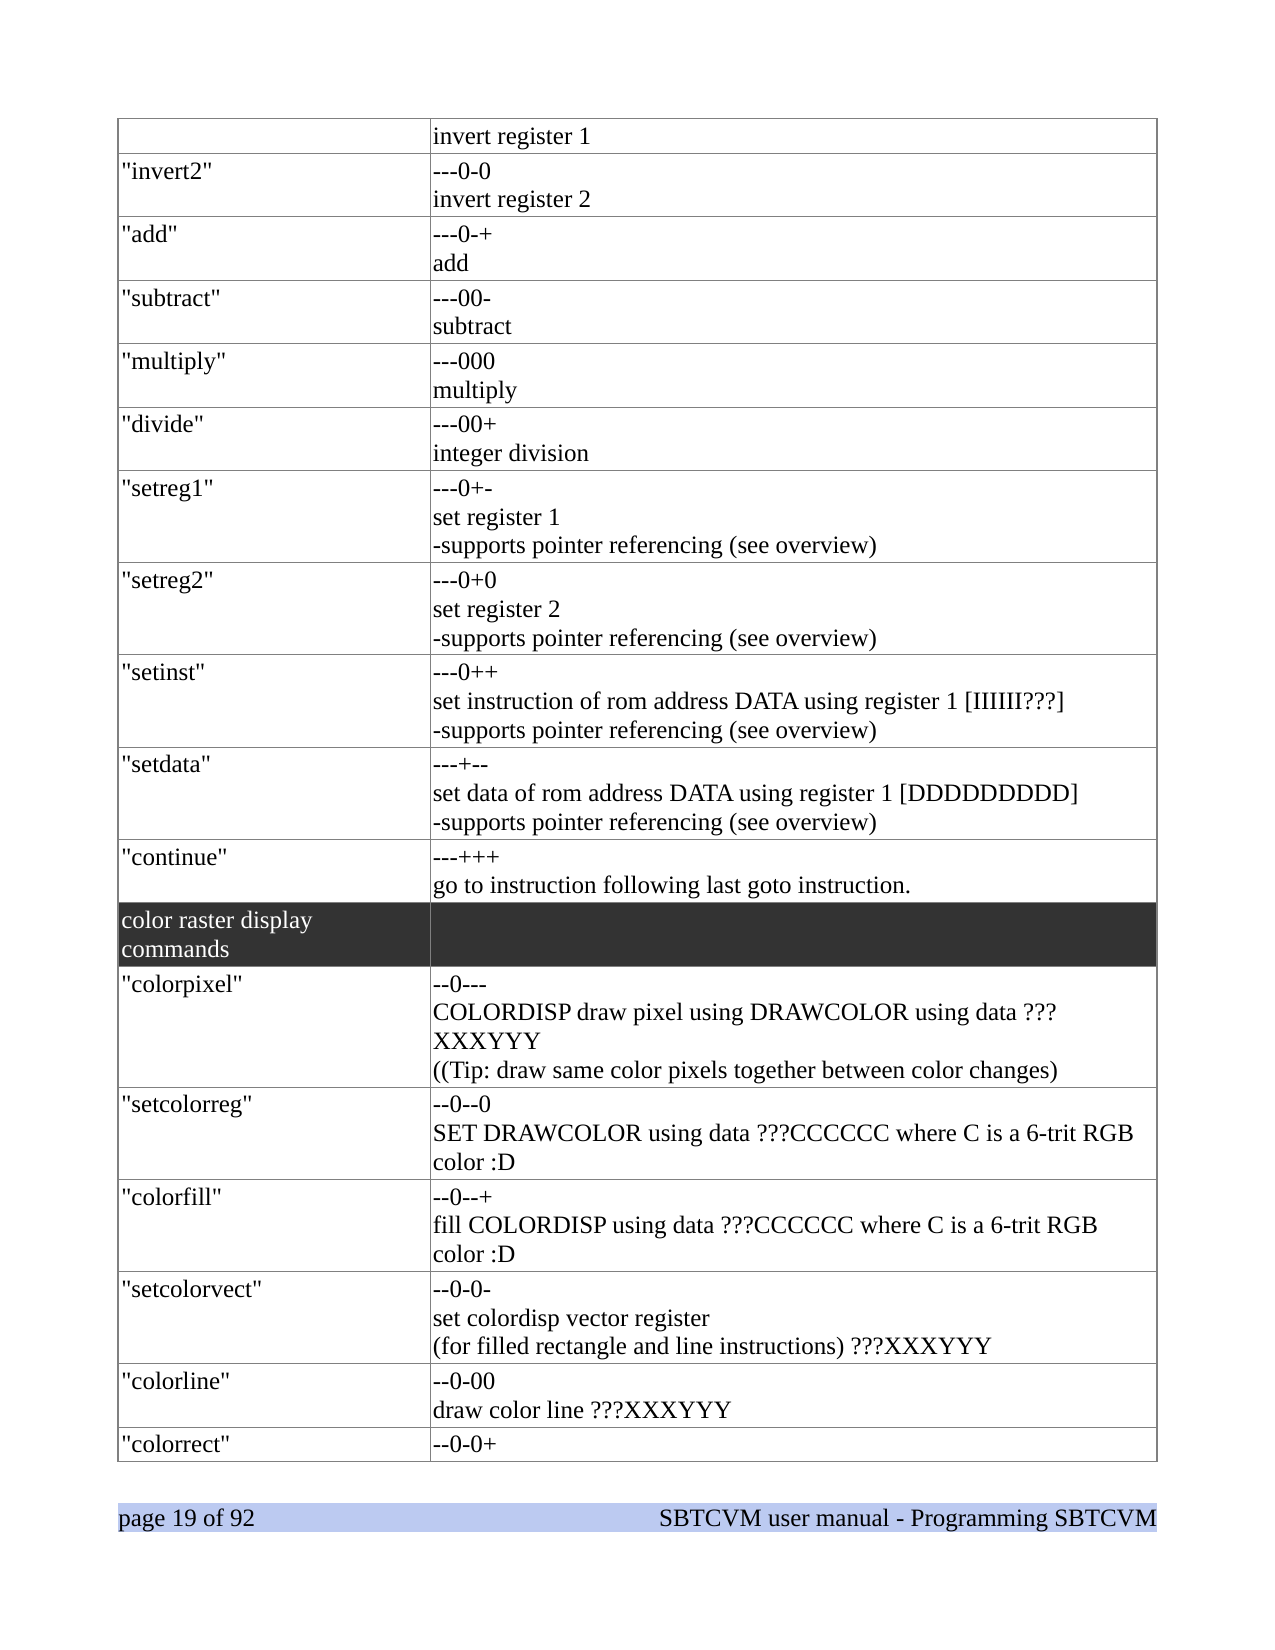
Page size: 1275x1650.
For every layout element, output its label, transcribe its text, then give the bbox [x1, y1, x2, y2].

table_cell ---00+ integer division [431, 408, 1156, 470]
table_cell "invert2" [119, 154, 430, 216]
table_cell "colorfill" [119, 1180, 430, 1271]
table_cell ---0-0 invert register 2 [431, 154, 1156, 216]
table_cell ---0++ set instruction of rom address DATA using register 1 [IIIIII???] -supports pointer referencing (see overview) [431, 655, 1156, 747]
table_cell "add" [119, 217, 430, 280]
table_cell --0-00 draw color line ???XXXYYY [431, 1364, 1156, 1427]
table_cell ---0+0 set register 2 -supports pointer referencing (see overview) [431, 563, 1156, 654]
table_cell color raster display commands [119, 903, 430, 966]
table_cell [119, 119, 430, 153]
table_cell "setreg2" [119, 563, 430, 654]
table_cell "setcolorreg" [119, 1088, 430, 1179]
table_cell "colorline" [119, 1364, 430, 1427]
table_cell --0--+ fill COLORDISP using data ???CCCCCC where C is a 6-trit RGB color :D [431, 1180, 1156, 1271]
table_cell --0-0- set colordisp vector register (for filled rectangle and line instructions) ???XXXYYY [431, 1272, 1156, 1363]
table_cell "divide" [119, 408, 430, 470]
table_cell ---000 multiply [431, 344, 1156, 407]
table_cell "multiply" [119, 344, 430, 407]
table_cell ---0-+ add [431, 217, 1156, 280]
table_cell ---00- subtract [431, 281, 1156, 343]
table_cell "setinst" [119, 655, 430, 747]
table_cell "colorpixel" [119, 967, 430, 1087]
table_cell invert register 1 [431, 119, 1156, 153]
table_cell "subtract" [119, 281, 430, 343]
table_cell --0--- COLORDISP draw pixel using DRAWCOLOR using data ???XXXYYY ((Tip: draw same color pixels together between color changes) [431, 967, 1156, 1087]
table_cell --0--0 SET DRAWCOLOR using data ???CCCCCC where C is a 6-trit RGB color :D [431, 1088, 1156, 1179]
table_cell "setreg1" [119, 471, 430, 562]
table_cell "setdata" [119, 748, 430, 839]
table_cell "continue" [119, 840, 430, 902]
table_cell ---+-- set data of rom address DATA using register 1 [DDDDDDDDD] -supports pointer referencing (see overview) [431, 748, 1156, 839]
table_cell [431, 903, 1156, 966]
table_cell "setcolorvect" [119, 1272, 430, 1363]
table_cell ---0+- set register 1 -supports pointer referencing (see overview) [431, 471, 1156, 562]
table_cell ---+++ go to instruction following last goto instruction. [431, 840, 1156, 902]
table_cell "colorrect" [119, 1428, 430, 1461]
table_cell --0-0+ [431, 1428, 1156, 1461]
